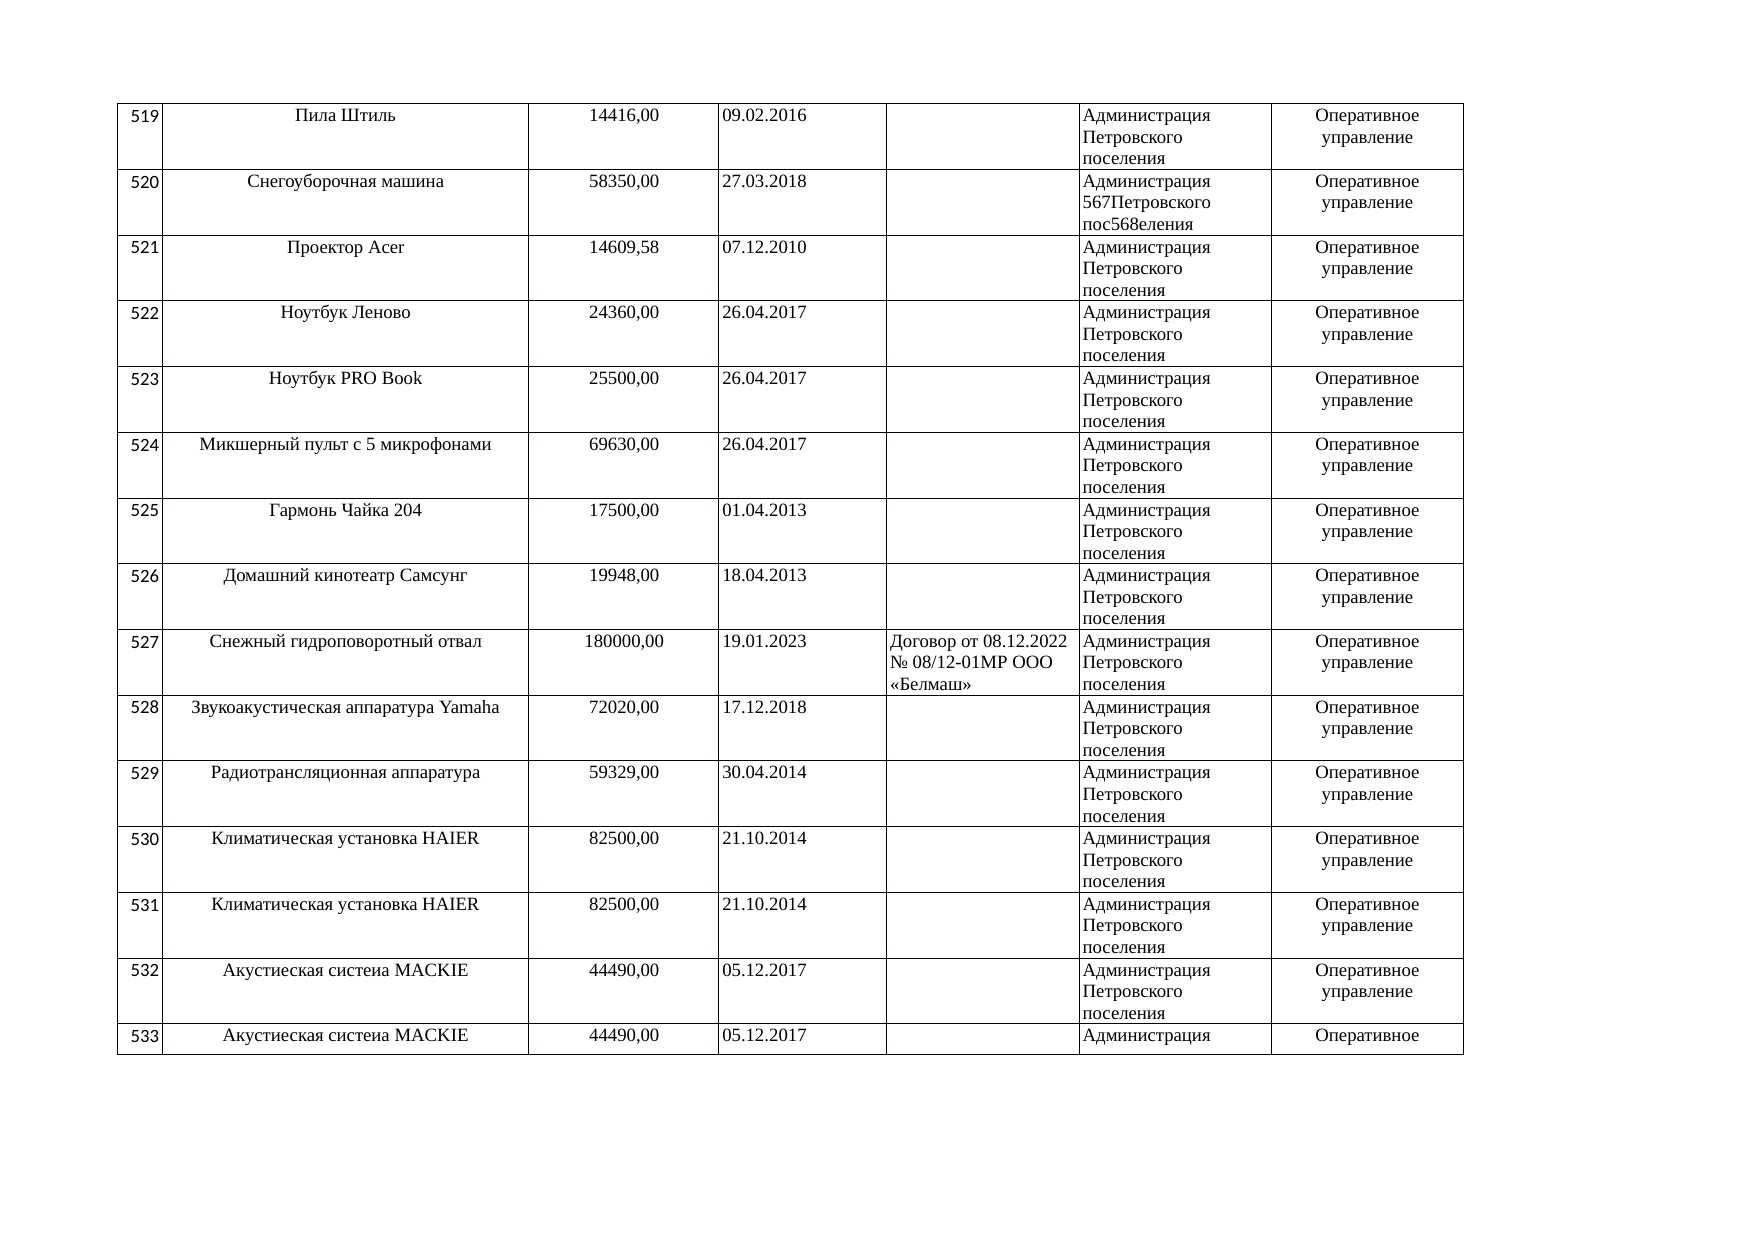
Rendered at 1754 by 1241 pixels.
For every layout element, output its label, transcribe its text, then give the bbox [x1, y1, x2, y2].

table_cell [1464, 235, 1685, 300]
table_cell [1685, 498, 1754, 563]
table_cell [1685, 892, 1754, 957]
table_cell [887, 1024, 1079, 1053]
table_cell 07.12.2010 [719, 236, 886, 300]
table_cell Администрация Петровского поселения [1080, 236, 1271, 300]
table_cell 527 [118, 630, 162, 694]
table_cell Администрация Петровского поселения [1080, 499, 1271, 563]
table_cell 17.12.2018 [719, 696, 886, 760]
table_cell [1685, 695, 1754, 760]
table_cell 27.03.2018 [719, 170, 886, 234]
table_cell Оперативное управление [1272, 367, 1463, 432]
table_cell [1464, 958, 1685, 1023]
table_cell [887, 696, 1079, 760]
table_cell 44490,00 [529, 959, 718, 1023]
table_cell 18.04.2013 [719, 564, 886, 629]
table_cell 25500,00 [529, 367, 718, 432]
table_cell 530 [118, 827, 162, 892]
table_cell 44490,00 [529, 1024, 718, 1053]
table_cell 01.04.2013 [719, 499, 886, 563]
table_cell 14609,58 [529, 236, 718, 300]
table_cell Пила Штиль [163, 104, 528, 169]
table_cell Администрация Петровского поселения [1080, 301, 1271, 366]
table_cell Климатическая установка HAIER [163, 893, 528, 957]
table_cell [887, 761, 1079, 826]
table_cell Акустиеская систеиа MACKIE [163, 959, 528, 1023]
table_cell Администрация Петровского поселения [1080, 564, 1271, 629]
table_cell [1464, 563, 1685, 629]
table_cell Оперативное управление [1272, 301, 1463, 366]
table_cell [1464, 498, 1685, 563]
table_cell 525 [118, 499, 162, 563]
table_cell [1464, 103, 1685, 169]
table_cell 523 [118, 367, 162, 432]
table_cell [1685, 432, 1754, 497]
table_cell 532 [118, 959, 162, 1023]
table_cell [1685, 103, 1754, 169]
table_cell [1685, 826, 1754, 892]
table_cell 58350,00 [529, 170, 718, 234]
table_cell 529 [118, 761, 162, 826]
table_cell Оперативное управление [1272, 236, 1463, 300]
table_cell Микшерный пульт с 5 микрофонами [163, 433, 528, 497]
table_cell 21.10.2014 [719, 827, 886, 892]
table_cell [1685, 958, 1754, 1023]
table_cell Оперативное управление [1272, 104, 1463, 169]
table_cell Администрация Петровского поселения [1080, 761, 1271, 826]
table_cell Администрация [1080, 1024, 1271, 1053]
table_cell [887, 433, 1079, 497]
table_cell 19948,00 [529, 564, 718, 629]
table_cell [1464, 366, 1685, 432]
table_cell Проектор Acer [163, 236, 528, 300]
table_cell Оперативное управление [1272, 827, 1463, 892]
table_cell 533 [118, 1024, 162, 1053]
table_cell Администрация Петровского поселения [1080, 630, 1271, 694]
table_cell Снегоуборочная машина [163, 170, 528, 234]
table_cell [887, 367, 1079, 432]
table_cell Оперативное [1272, 1024, 1463, 1053]
table_cell 72020,00 [529, 696, 718, 760]
table_cell Радиотрансляционная аппаратура [163, 761, 528, 826]
table_cell [887, 499, 1079, 563]
table_cell 522 [118, 301, 162, 366]
table_cell [1464, 432, 1685, 497]
table_cell 519 [118, 104, 162, 169]
table_cell Ноутбук PRO Book [163, 367, 528, 432]
table_cell [1464, 760, 1685, 826]
table_cell 524 [118, 433, 162, 497]
table_cell Договор от 08.12.2022 № 08/12-01МР ООО «Белмаш» [887, 630, 1079, 694]
table_cell Оперативное управление [1272, 696, 1463, 760]
table_cell Климатическая установка HAIER [163, 827, 528, 892]
table_cell Администрация Петровского поселения [1080, 696, 1271, 760]
table_cell 05.12.2017 [719, 959, 886, 1023]
table_cell [1685, 629, 1754, 694]
table_cell Оперативное управление [1272, 959, 1463, 1023]
table_cell [1464, 826, 1685, 892]
table_cell [887, 827, 1079, 892]
table_cell 21.10.2014 [719, 893, 886, 957]
table_cell [1464, 1023, 1685, 1053]
table_cell 24360,00 [529, 301, 718, 366]
table_cell [887, 236, 1079, 300]
table_cell [1685, 169, 1754, 234]
table_cell Оперативное управление [1272, 433, 1463, 497]
table_cell Администрация Петровского поселения [1080, 433, 1271, 497]
table_cell 26.04.2017 [719, 433, 886, 497]
table_cell 05.12.2017 [719, 1024, 886, 1053]
table_cell Администрация 567Петровского пос568еления [1080, 170, 1271, 234]
table_cell 26.04.2017 [719, 301, 886, 366]
table_cell 528 [118, 696, 162, 760]
table_cell Оперативное управление [1272, 761, 1463, 826]
table_cell 521 [118, 236, 162, 300]
table_cell Домашний кинотеатр Самсунг [163, 564, 528, 629]
table_cell Акустиеская систеиа MACKIE [163, 1024, 528, 1053]
table_cell [1464, 300, 1685, 366]
table_cell 30.04.2014 [719, 761, 886, 826]
table_cell Снежный гидроповоротный отвал [163, 630, 528, 694]
table_cell [887, 564, 1079, 629]
table_cell [1464, 892, 1685, 957]
table_cell [887, 104, 1079, 169]
table_cell Оперативное управление [1272, 893, 1463, 957]
table_cell Администрация Петровского поселения [1080, 827, 1271, 892]
table_cell 526 [118, 564, 162, 629]
table_cell Администрация Петровского поселения [1080, 367, 1271, 432]
table_cell Администрация Петровского поселения [1080, 104, 1271, 169]
table_cell [1685, 235, 1754, 300]
table_cell [887, 301, 1079, 366]
table_cell [1685, 300, 1754, 366]
table_cell 17500,00 [529, 499, 718, 563]
table_cell [1685, 1023, 1754, 1053]
table_cell 180000,00 [529, 630, 718, 694]
table_cell 82500,00 [529, 893, 718, 957]
table_cell 26.04.2017 [719, 367, 886, 432]
table_cell Оперативное управление [1272, 630, 1463, 694]
table_cell 531 [118, 893, 162, 957]
table_cell Оперативное управление [1272, 564, 1463, 629]
table_cell Ноутбук Леново [163, 301, 528, 366]
table_cell 09.02.2016 [719, 104, 886, 169]
table_cell [1464, 169, 1685, 234]
table_cell [887, 170, 1079, 234]
table_cell 520 [118, 170, 162, 234]
table_cell [887, 893, 1079, 957]
table_cell Оперативное управление [1272, 170, 1463, 234]
table_cell Оперативное управление [1272, 499, 1463, 563]
table_cell [1685, 366, 1754, 432]
table_cell [1685, 760, 1754, 826]
table_cell 59329,00 [529, 761, 718, 826]
table_cell 19.01.2023 [719, 630, 886, 694]
table_cell 14416,00 [529, 104, 718, 169]
table_cell Гармонь Чайка 204 [163, 499, 528, 563]
table_cell Администрация Петровского поселения [1080, 893, 1271, 957]
table_cell [1464, 629, 1685, 694]
table_cell [887, 959, 1079, 1023]
table_cell [1464, 695, 1685, 760]
table_cell [1685, 563, 1754, 629]
table_cell Звукоакустическая аппаратура Yamaha [163, 696, 528, 760]
table_cell 82500,00 [529, 827, 718, 892]
table_cell Администрация Петровского поселения [1080, 959, 1271, 1023]
table_cell 69630,00 [529, 433, 718, 497]
